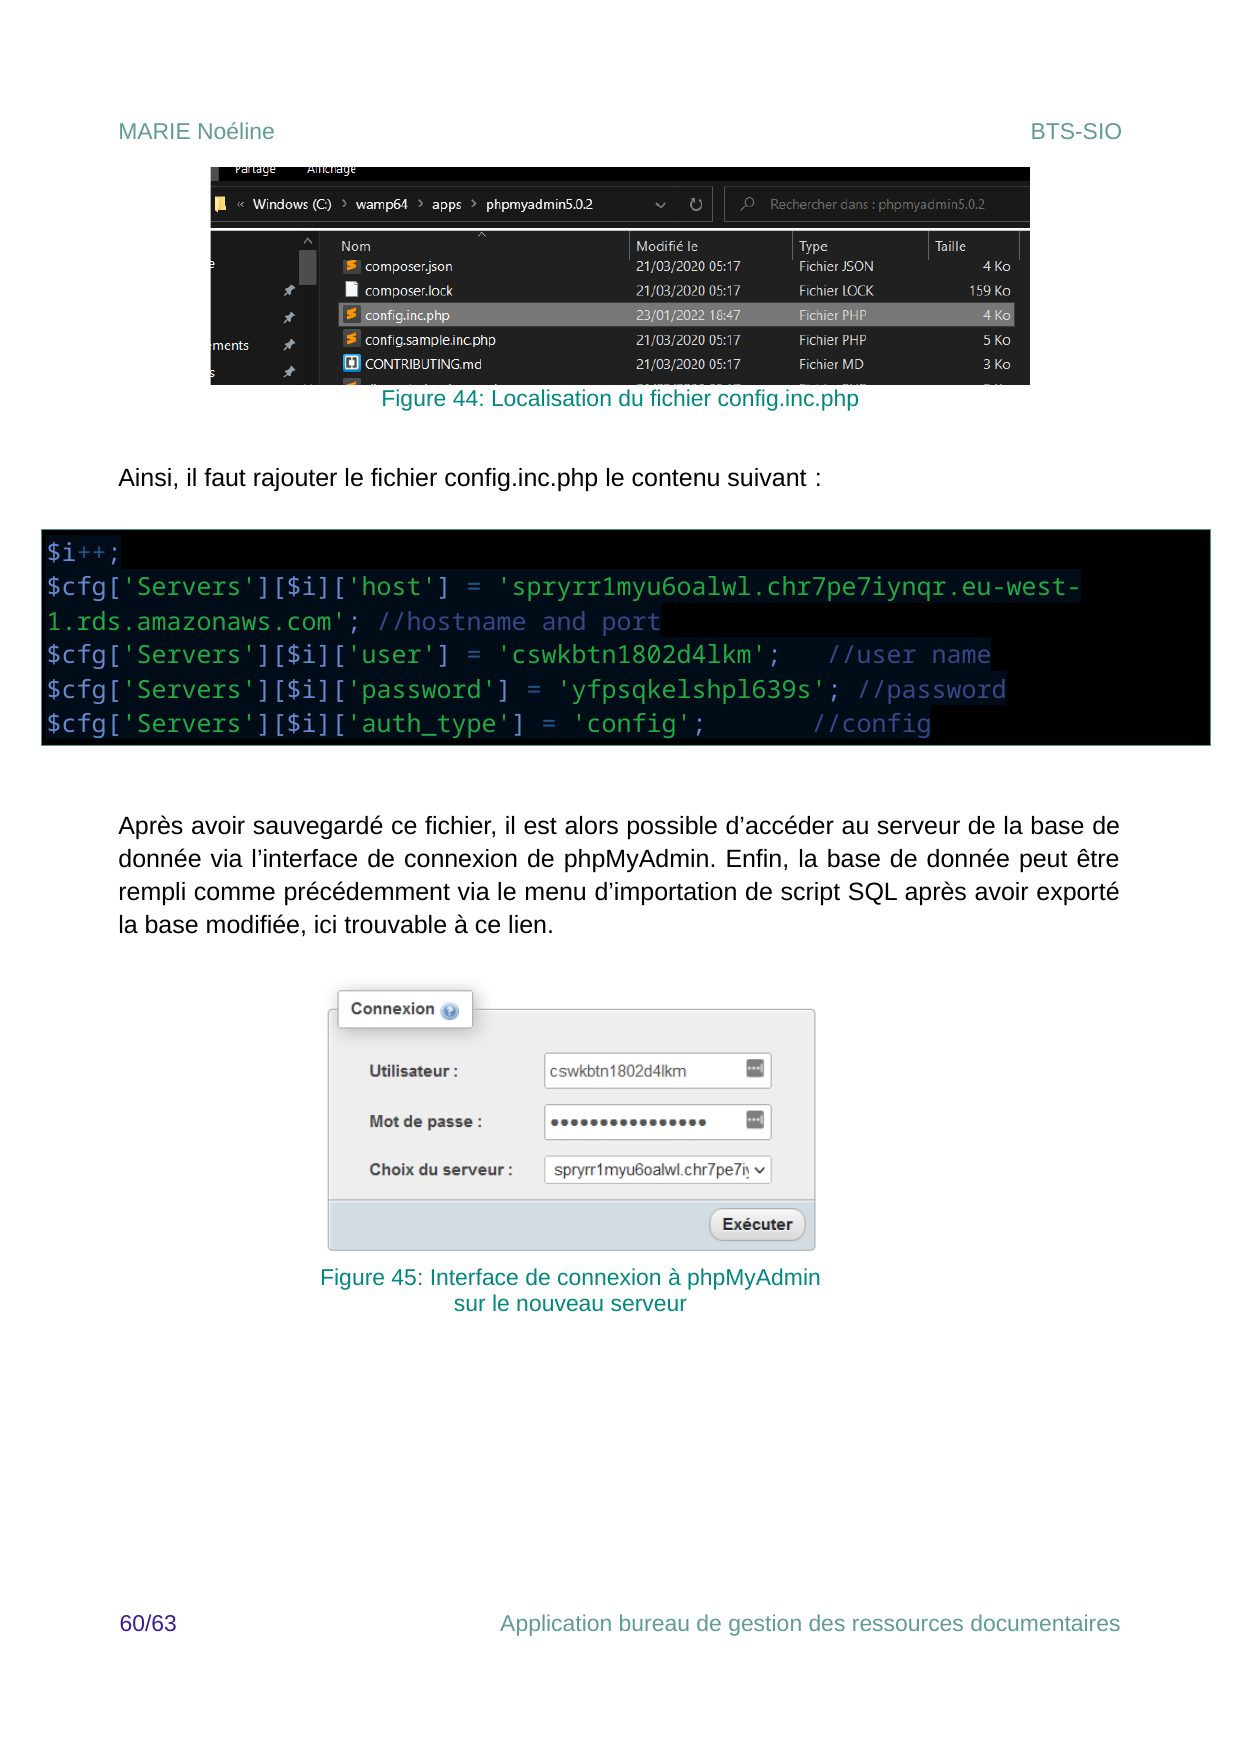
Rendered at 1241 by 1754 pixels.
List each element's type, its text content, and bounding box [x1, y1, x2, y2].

picture [210, 167, 1030, 385]
text Ainsi, il faut rajouter le fichier config.inc.php le contenu suivant : [118, 463, 1122, 492]
picture [307, 976, 833, 1264]
text Figure 45: Interface de connexion à phpMyAdmin sur le nouveau serveur [308, 1264, 833, 1317]
text Après avoir sauvegardé ce fichier, il est alors possible d’accéder au serveur de la base de donnée via l’interface de connexion de phpMyAdmin. Enfin, la base de donnée peut être rempli comme précédemment via le menu d’importation de script SQL après avoir exporté la base modifiée, ici trouvable à ce lien. [118, 811, 1122, 939]
table_header $i++; $cfg['Servers'][$i]['host'] = 'spryrr1myu6oalwl.chr7pe7iynqr.eu-west-1.rds.amazonaws.com'; //hostname and port $cfg['Servers'][$i]['user'] = 'cswkbtn1802d4lkm'; //user name $cfg['Servers'][$i]['password'] = 'yfpsqkelshpl639s'; //password $cfg['Servers'][$i]['auth_type'] = 'config'; //config [42, 530, 1210, 745]
text Figure 44: Localisation du fichier config.inc.php [211, 385, 1030, 411]
